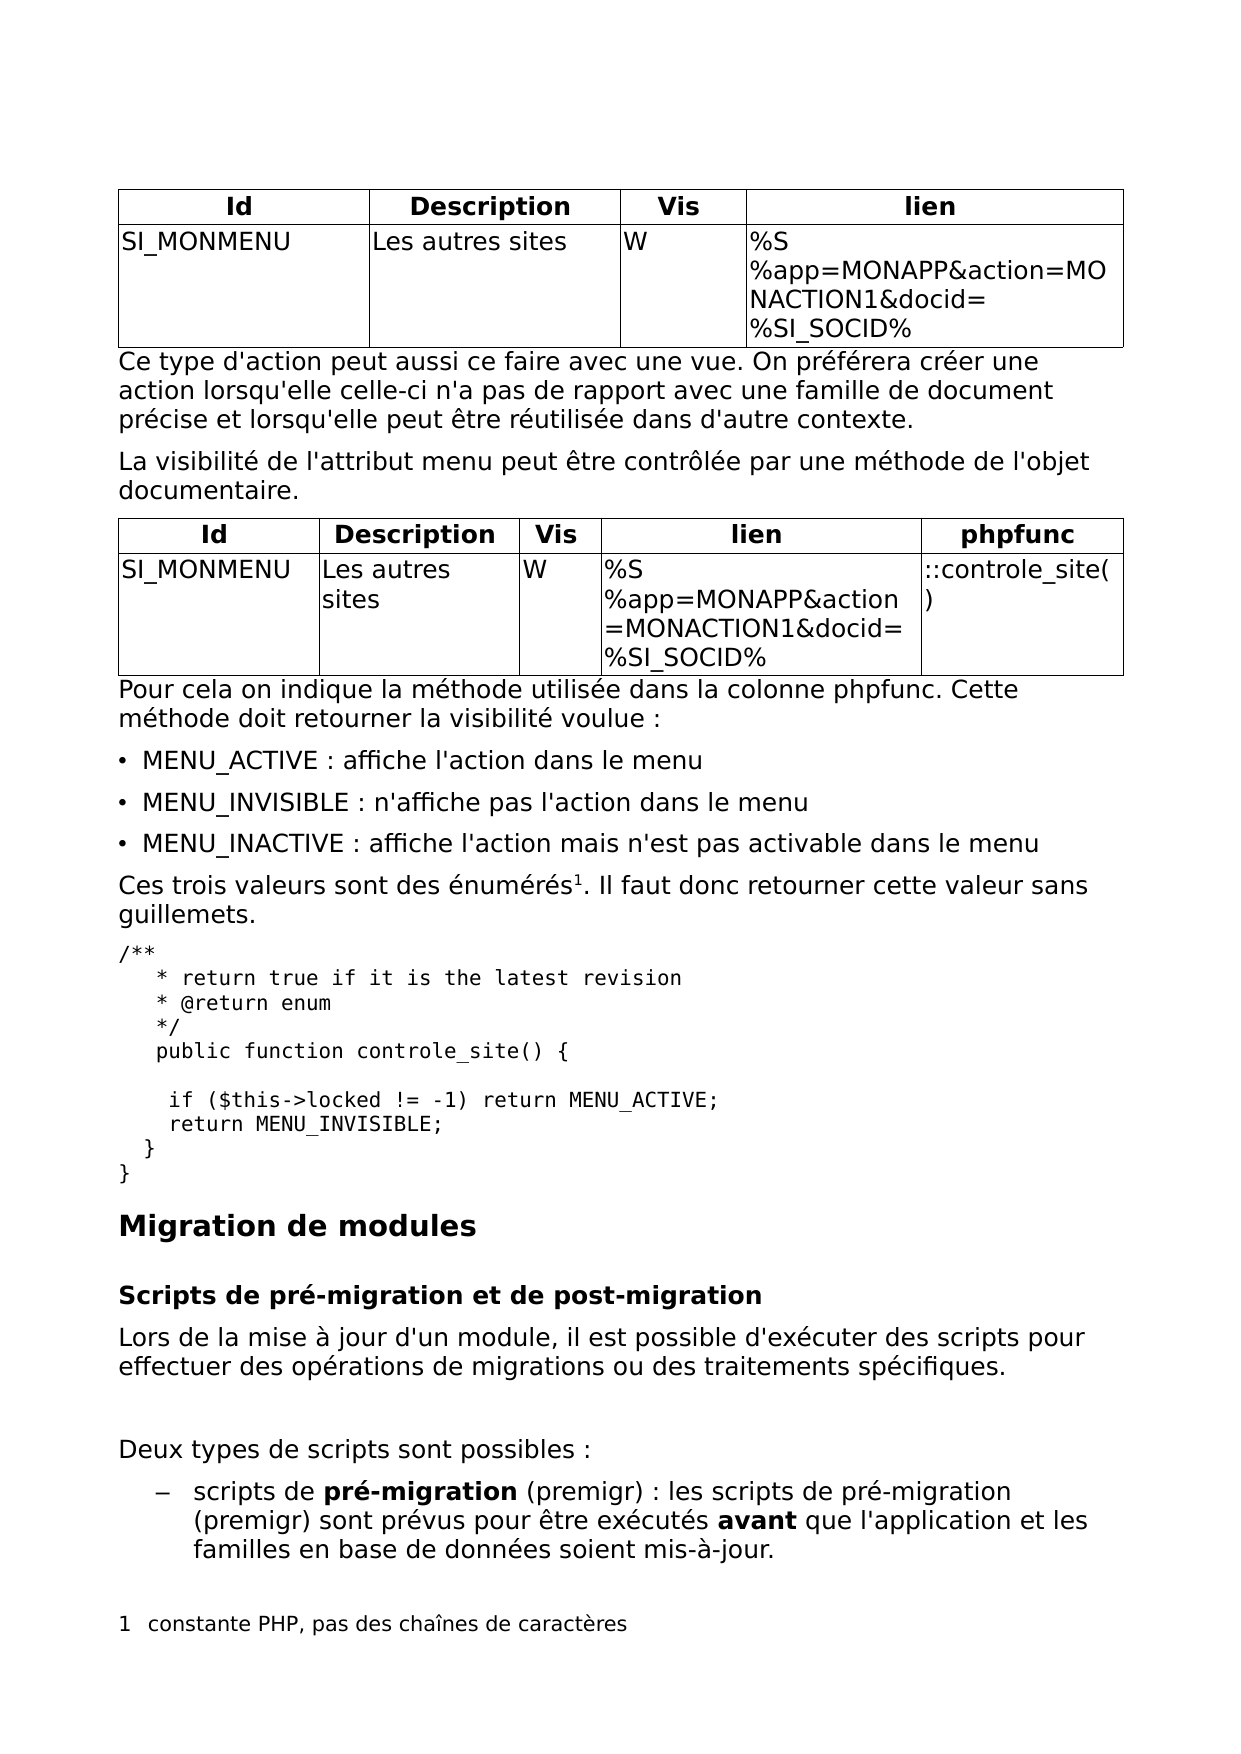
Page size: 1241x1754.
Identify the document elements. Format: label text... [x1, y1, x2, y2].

text Pour cela on indique la méthode utilisée dans la colonne phpfunc. Cette méthode doit retourner la visibilité voulue : [118, 676, 1122, 734]
table_header lien [747, 190, 1123, 224]
text /** * return true if it is the latest revision * @return enum */ public function controle_site() { if ($this->locked != -1) return MENU_ACTIVE; return MENU_INVISIBLE; } } [118, 942, 1122, 1185]
table_header lien [602, 519, 921, 553]
text Deux types de scripts sont possibles : [118, 1435, 1122, 1464]
table_header Id [119, 519, 319, 553]
table_cell W [621, 225, 746, 347]
subtitle Migration de modules [118, 1210, 1122, 1244]
text Lors de la mise à jour d'un module, il est possible d'exécuter des scripts pour effectuer des opérations de migrations ou des traitements spécifiques. [118, 1323, 1122, 1381]
table_header phpfunc [922, 519, 1123, 553]
table_cell %S%app=MONAPP&action=MONACTION1&docid=%SI_SOCID% [602, 554, 921, 675]
table_cell SI_MONMENU [119, 225, 369, 347]
text Ces trois valeurs sont des énumérés. Il faut donc retourner cette valeur sans guillemets. [118, 871, 1122, 929]
table_header Vis [520, 519, 601, 553]
list MENU_INACTIVE : affiche l'action mais n'est pas activable dans le menu [118, 829, 1122, 859]
text La visibilité de l'attribut menu peut être contrôlée par une méthode de l'objet documentaire. [118, 447, 1122, 505]
table_header Vis [621, 190, 746, 224]
text Ce type d'action peut aussi ce faire avec une vue. On préférera créer une action lorsqu'elle celle-ci n'a pas de rapport avec une famille de document précise et lorsqu'elle peut être réutilisée dans d'autre contexte. [118, 348, 1122, 434]
table_cell Les autres sites [320, 554, 519, 675]
text constante PHP, pas des chaînes de caractères [118, 1612, 1122, 1636]
table_cell ::controle_site() [922, 554, 1123, 675]
list MENU_INVISIBLE : n'affiche pas l'action dans le menu [118, 788, 1122, 817]
table_cell Les autres sites [370, 225, 620, 347]
table_header Id [119, 190, 369, 224]
subtitle Scripts de pré-migration et de post-migration [118, 1281, 1122, 1310]
table_cell SI_MONMENU [119, 554, 319, 675]
table_cell %S%app=MONAPP&action=MONACTION1&docid=%SI_SOCID% [747, 225, 1123, 347]
list scripts de pré-migration (premigr) : les scripts de pré-migration (premigr) sont prévus pour être exécutés avant que l'application et les familles en base de données soient mis-à-jour. [156, 1477, 1122, 1564]
table_header Description [320, 519, 519, 553]
table_header Description [370, 190, 620, 224]
table_cell W [520, 554, 601, 675]
list MENU_ACTIVE : affiche l'action dans le menu [118, 746, 1122, 775]
